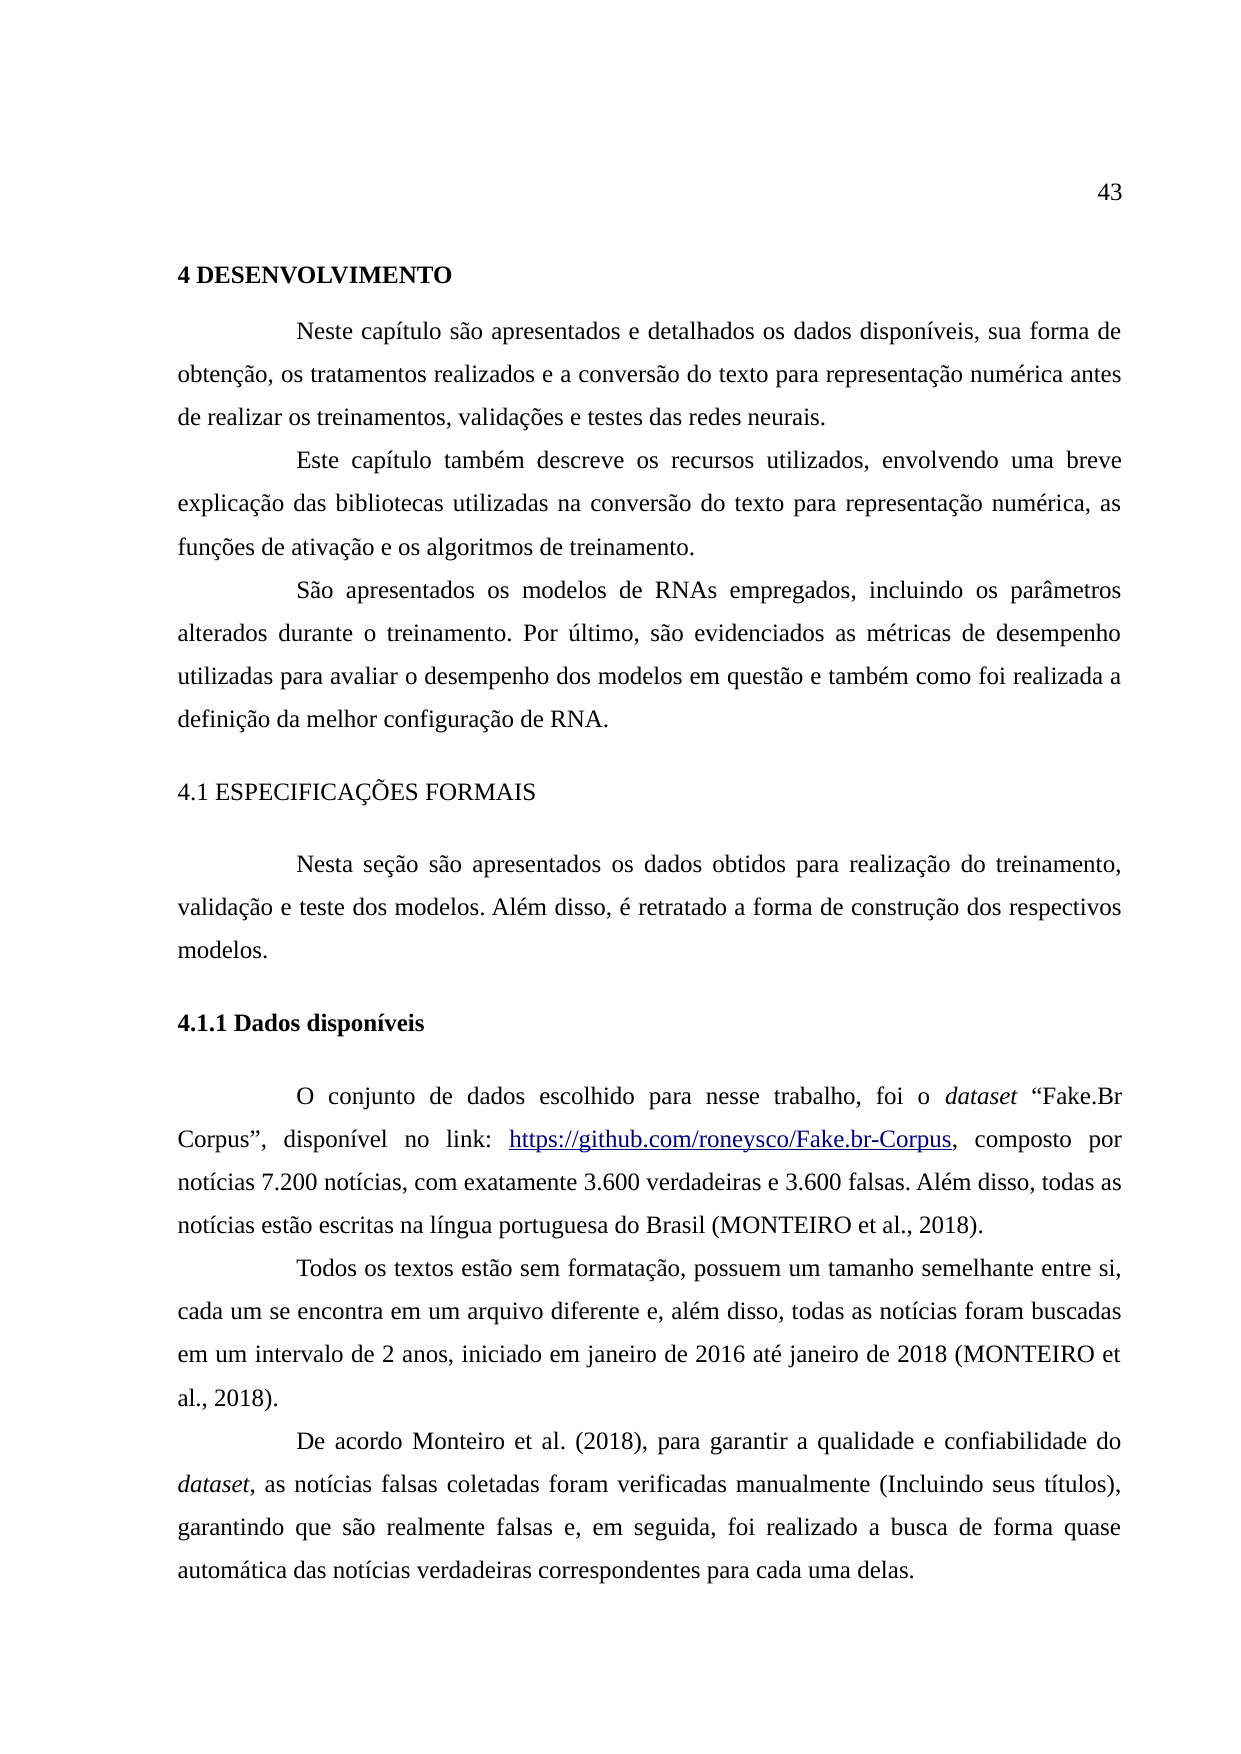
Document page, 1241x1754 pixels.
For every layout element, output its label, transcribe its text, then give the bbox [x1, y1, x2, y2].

subtitle 4.1.1 Dados disponíveis [177, 1008, 1122, 1037]
text Este capítulo também descreve os recursos utilizados, envolvendo uma breve explicação das bibliotecas utilizadas na conversão do texto para representação numérica, as funções de ativação e os algoritmos de treinamento. [177, 445, 1122, 560]
subtitle 4 DESENVOLVIMENTO [177, 260, 1122, 289]
text São apresentados os modelos de RNAs empregados, incluindo os parâmetros alterados durante o treinamento. Por último, são evidenciados as métricas de desempenho utilizadas para avaliar o desempenho dos modelos em questão e também como foi realizada a definição da melhor configuração de RNA. [177, 575, 1122, 733]
text Neste capítulo são apresentados e detalhados os dados disponíveis, sua forma de obtenção, os tratamentos realizados e a conversão do texto para representação numérica antes de realizar os treinamentos, validações e testes das redes neurais. [177, 316, 1122, 431]
text Todos os textos estão sem formatação, possuem um tamanho semelhante entre si, cada um se encontra em um arquivo diferente e, além disso, todas as notícias foram buscadas em um intervalo de 2 anos, iniciado em janeiro de 2016 até janeiro de 2018 (MONTEIRO et al., 2018). [177, 1253, 1122, 1411]
text De acordo Monteiro et al. (2018), para garantir a qualidade e confiabilidade do dataset, as notícias falsas coletadas foram verificadas manualmente (Incluindo seus títulos), garantindo que são realmente falsas e, em seguida, foi realizado a busca de forma quase automática das notícias verdadeiras correspondentes para cada uma delas. [177, 1426, 1122, 1584]
text O conjunto de dados escolhido para nesse trabalho, foi o dataset “Fake.Br Corpus”, disponível no link: https://github.com/roneysco/Fake.br-Corpus, composto por notícias 7.200 notícias, com exatamente 3.600 verdadeiras e 3.600 falsas. Além disso, todas as notícias estão escritas na língua portuguesa do Brasil (MONTEIRO et al., 2018). [177, 1081, 1122, 1239]
subtitle 4.1 ESPECIFICAÇÕES FORMAIS [177, 777, 1122, 806]
text Nesta seção são apresentados os dados obtidos para realização do treinamento, validação e teste dos modelos. Além disso, é retratado a forma de construção dos respectivos modelos. [177, 849, 1122, 964]
